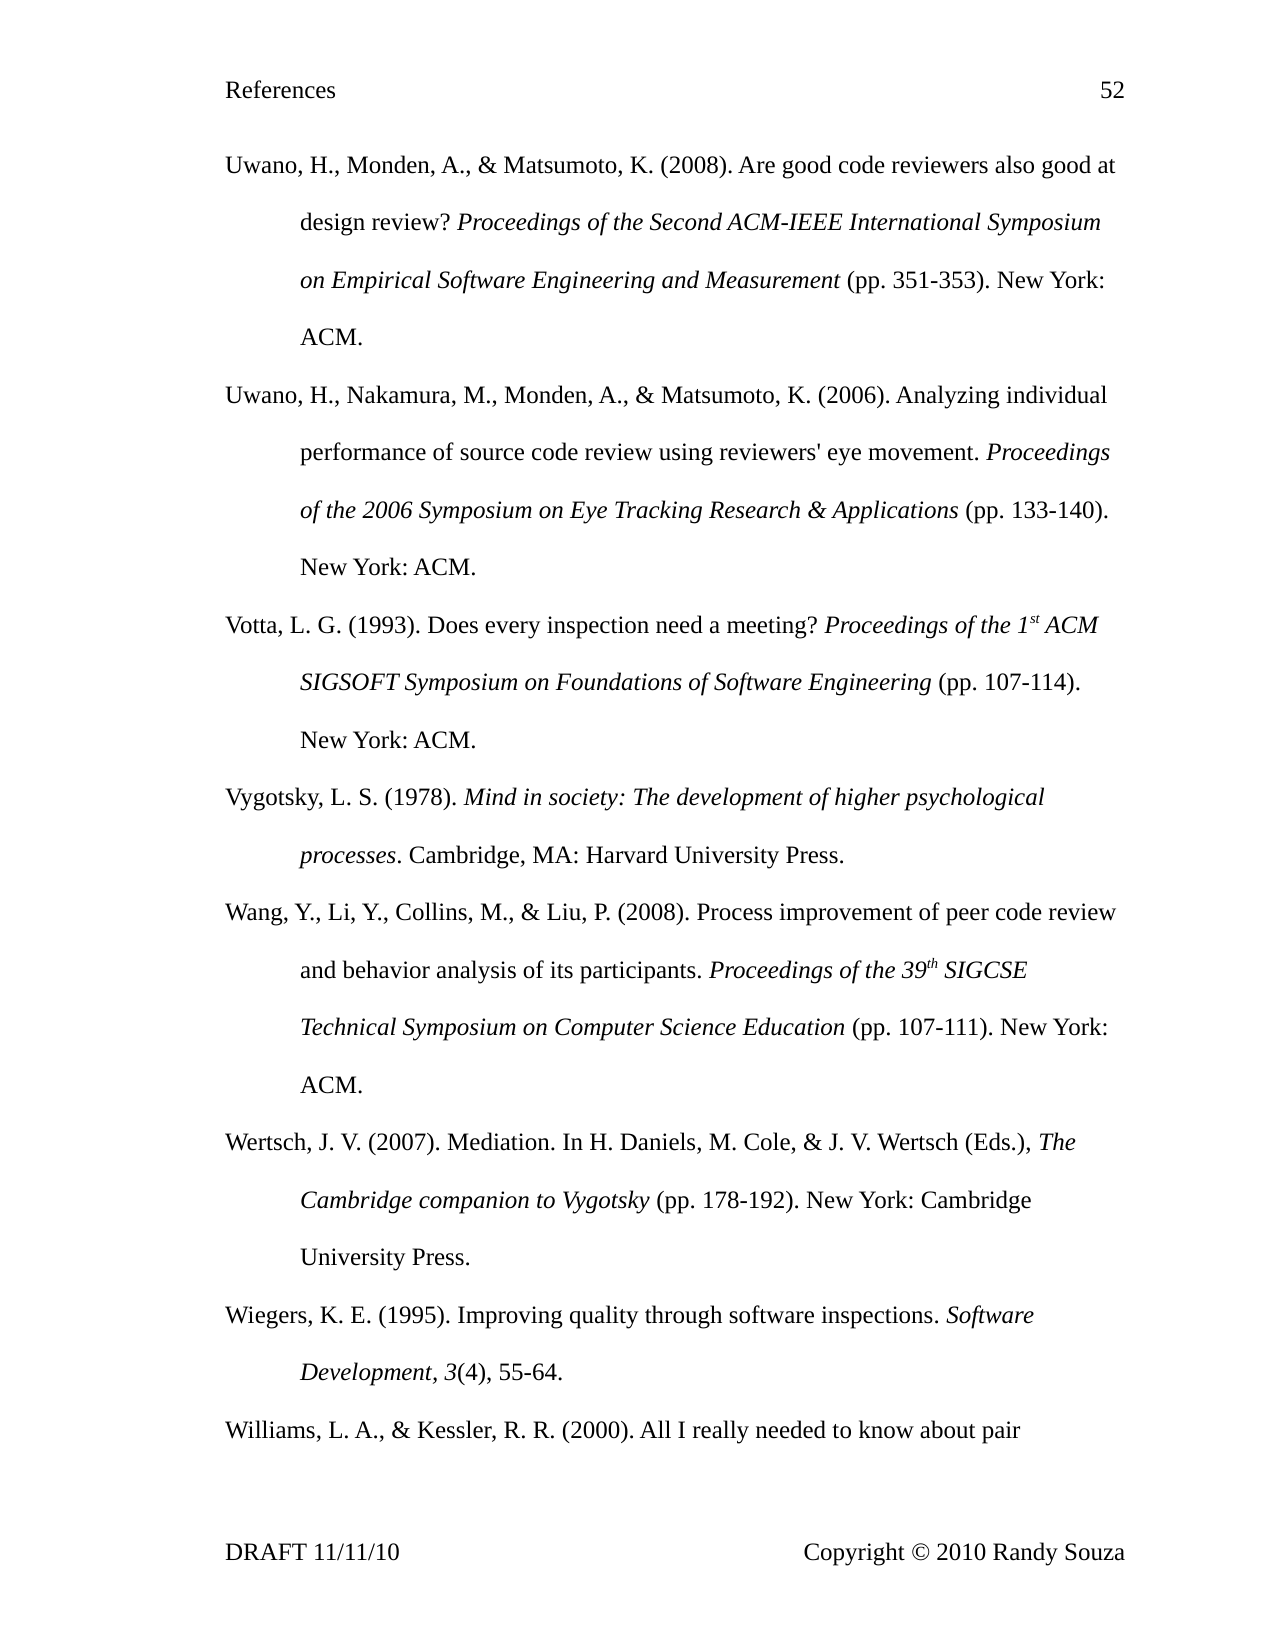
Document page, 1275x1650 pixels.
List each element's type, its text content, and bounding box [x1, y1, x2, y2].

text Uwano, H., Nakamura, M., Monden, A., & Matsumoto, K. (2006). Analyzing individual performance of source code review using reviewers' eye movement. Proceedings of the 2006 Symposium on Eye Tracking Research & Applications (pp. 133-140). New York: ACM. [225, 380, 1125, 581]
text Wertsch, J. V. (2007). Mediation. In H. Daniels, M. Cole, & J. V. Wertsch (Eds.), The Cambridge companion to Vygotsky (pp. 178-192). New York: Cambridge University Press. [225, 1127, 1125, 1271]
text Wiegers, K. E. (1995). Improving quality through software inspections. Software Development, 3(4), 55-64. [225, 1300, 1125, 1386]
text Vygotsky, L. S. (1978). Mind in society: The development of higher psychological processes. Cambridge, MA: Harvard University Press. [225, 782, 1125, 869]
text Wang, Y., Li, Y., Collins, M., & Liu, P. (2008). Process improvement of peer code review and behavior analysis of its participants. Proceedings of the 39th SIGCSE Technical Symposium on Computer Science Education (pp. 107-111). New York: ACM. [225, 897, 1125, 1099]
text Uwano, H., Monden, A., & Matsumoto, K. (2008). Are good code reviewers also good at design review? Proceedings of the Second ACM-IEEE International Symposium on Empirical Software Engineering and Measurement (pp. 351-353). New York: ACM. [225, 150, 1125, 351]
text Votta, L. G. (1993). Does every inspection need a meeting? Proceedings of the 1st ACM SIGSOFT Symposium on Foundations of Software Engineering (pp. 107-114). New York: ACM. [225, 610, 1125, 754]
text Williams, L. A., & Kessler, R. R. (2000). All I really needed to know about pair [225, 1415, 1125, 1444]
